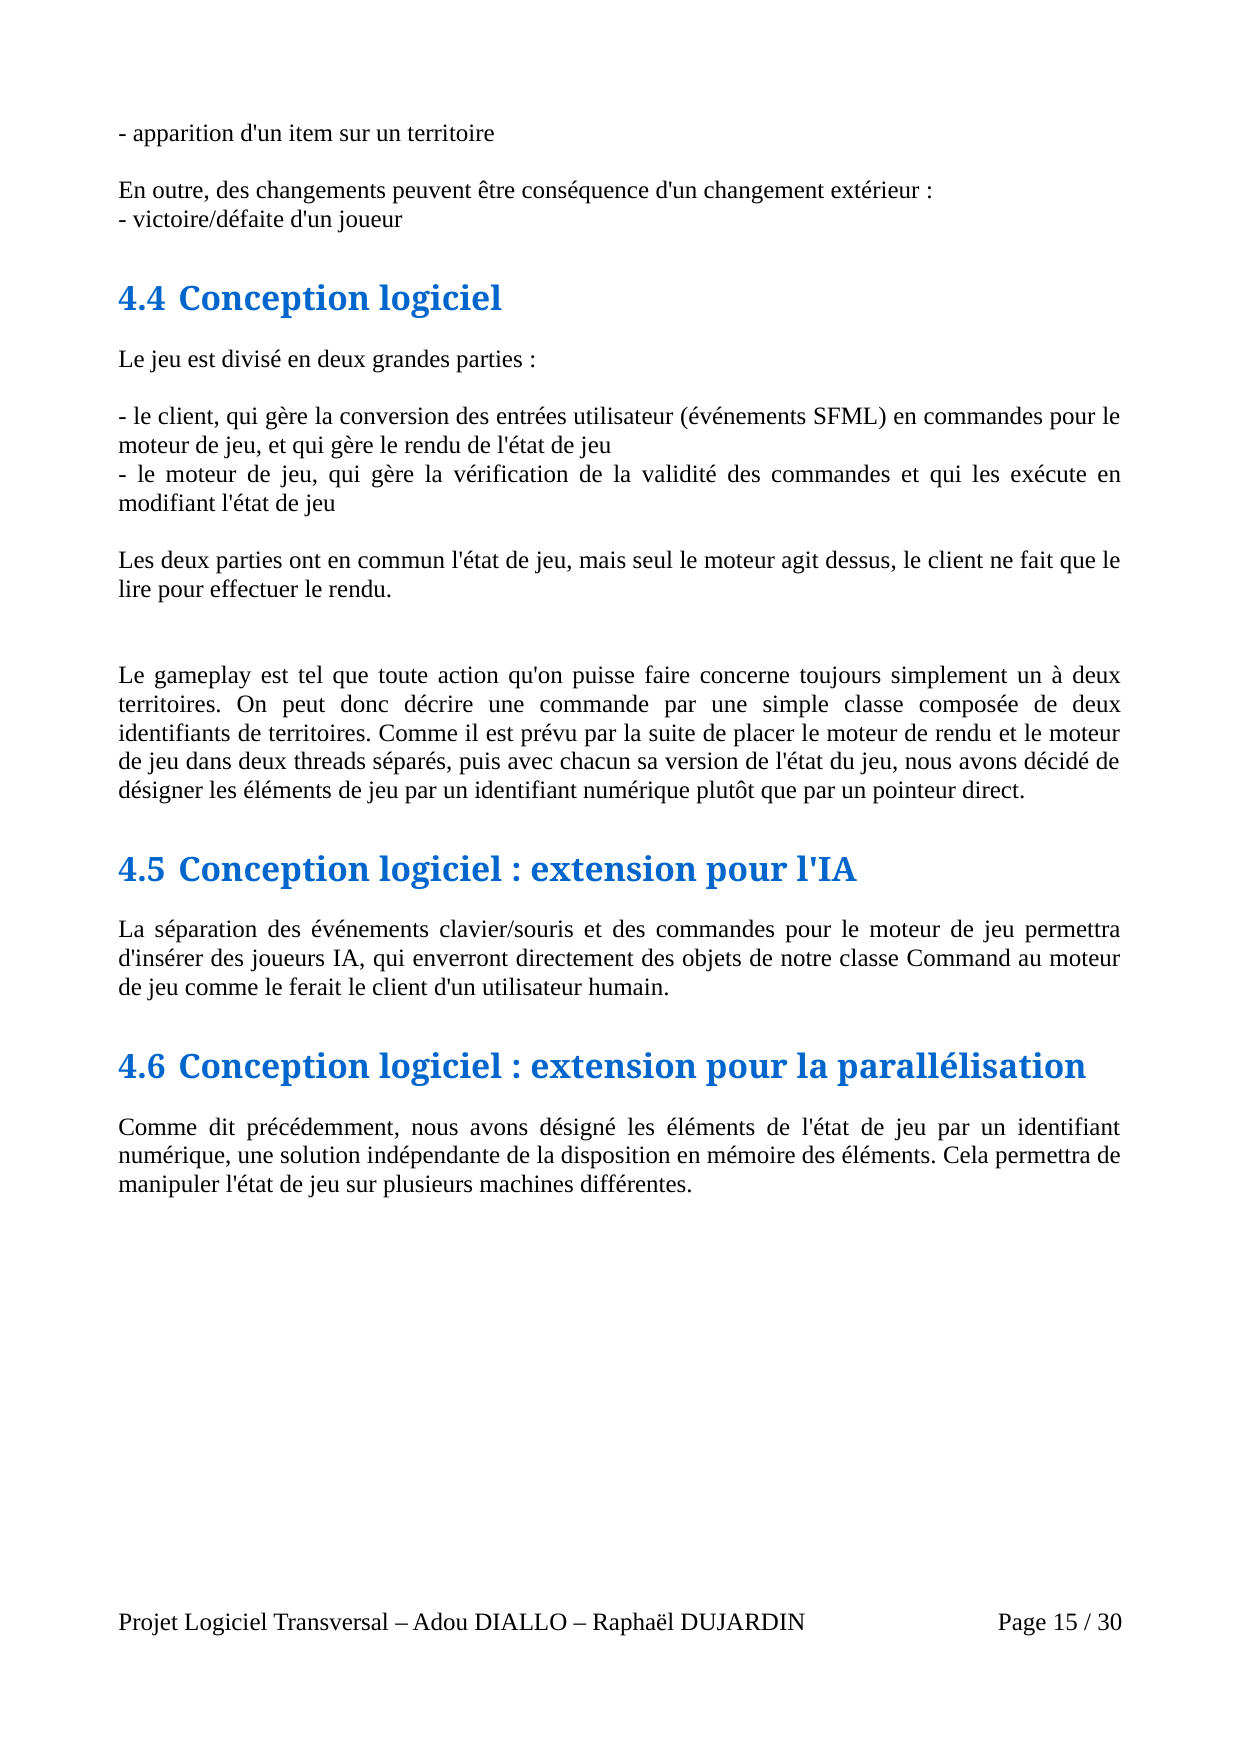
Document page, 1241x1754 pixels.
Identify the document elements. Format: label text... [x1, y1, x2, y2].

text - victoire/défaite d'un joueur [118, 204, 1122, 233]
text Les deux parties ont en commun l'état de jeu, mais seul le moteur agit dessus, le client ne fait que le lire pour effectuer le rendu. [118, 545, 1122, 603]
subtitle Conception logiciel [118, 274, 1122, 320]
subtitle Conception logiciel : extension pour la parallélisation [118, 1042, 1122, 1088]
text En outre, des changements peuvent être conséquence d'un changement extérieur : [118, 176, 1122, 204]
text Le jeu est divisé en deux grandes parties : [118, 344, 1122, 373]
text - apparition d'un item sur un territoire [118, 118, 1122, 147]
text Le gameplay est tel que toute action qu'on puisse faire concerne toujours simplement un à deux territoires. On peut donc décrire une commande par une simple classe composée de deux identifiants de territoires. Comme il est prévu par la suite de placer le moteur de rendu et le moteur de jeu dans deux threads séparés, puis avec chacun sa version de l'état du jeu, nous avons décidé de désigner les éléments de jeu par un identifiant numérique plutôt que par un pointeur direct. [118, 660, 1122, 804]
subtitle Conception logiciel : extension pour l'IA [118, 845, 1122, 891]
text - le client, qui gère la conversion des entrées utilisateur (événements SFML) en commandes pour le moteur de jeu, et qui gère le rendu de l'état de jeu [118, 401, 1122, 459]
text Comme dit précédemment, nous avons désigné les éléments de l'état de jeu par un identifiant numérique, une solution indépendante de la disposition en mémoire des éléments. Cela permettra de manipuler l'état de jeu sur plusieurs machines différentes. [118, 1112, 1122, 1198]
text - le moteur de jeu, qui gère la vérification de la validité des commandes et qui les exécute en modifiant l'état de jeu [118, 459, 1122, 516]
text La séparation des événements clavier/souris et des commandes pour le moteur de jeu permettra d'insérer des joueurs IA, qui enverront directement des objets de notre classe Command au moteur de jeu comme le ferait le client d'un utilisateur humain. [118, 914, 1122, 1001]
